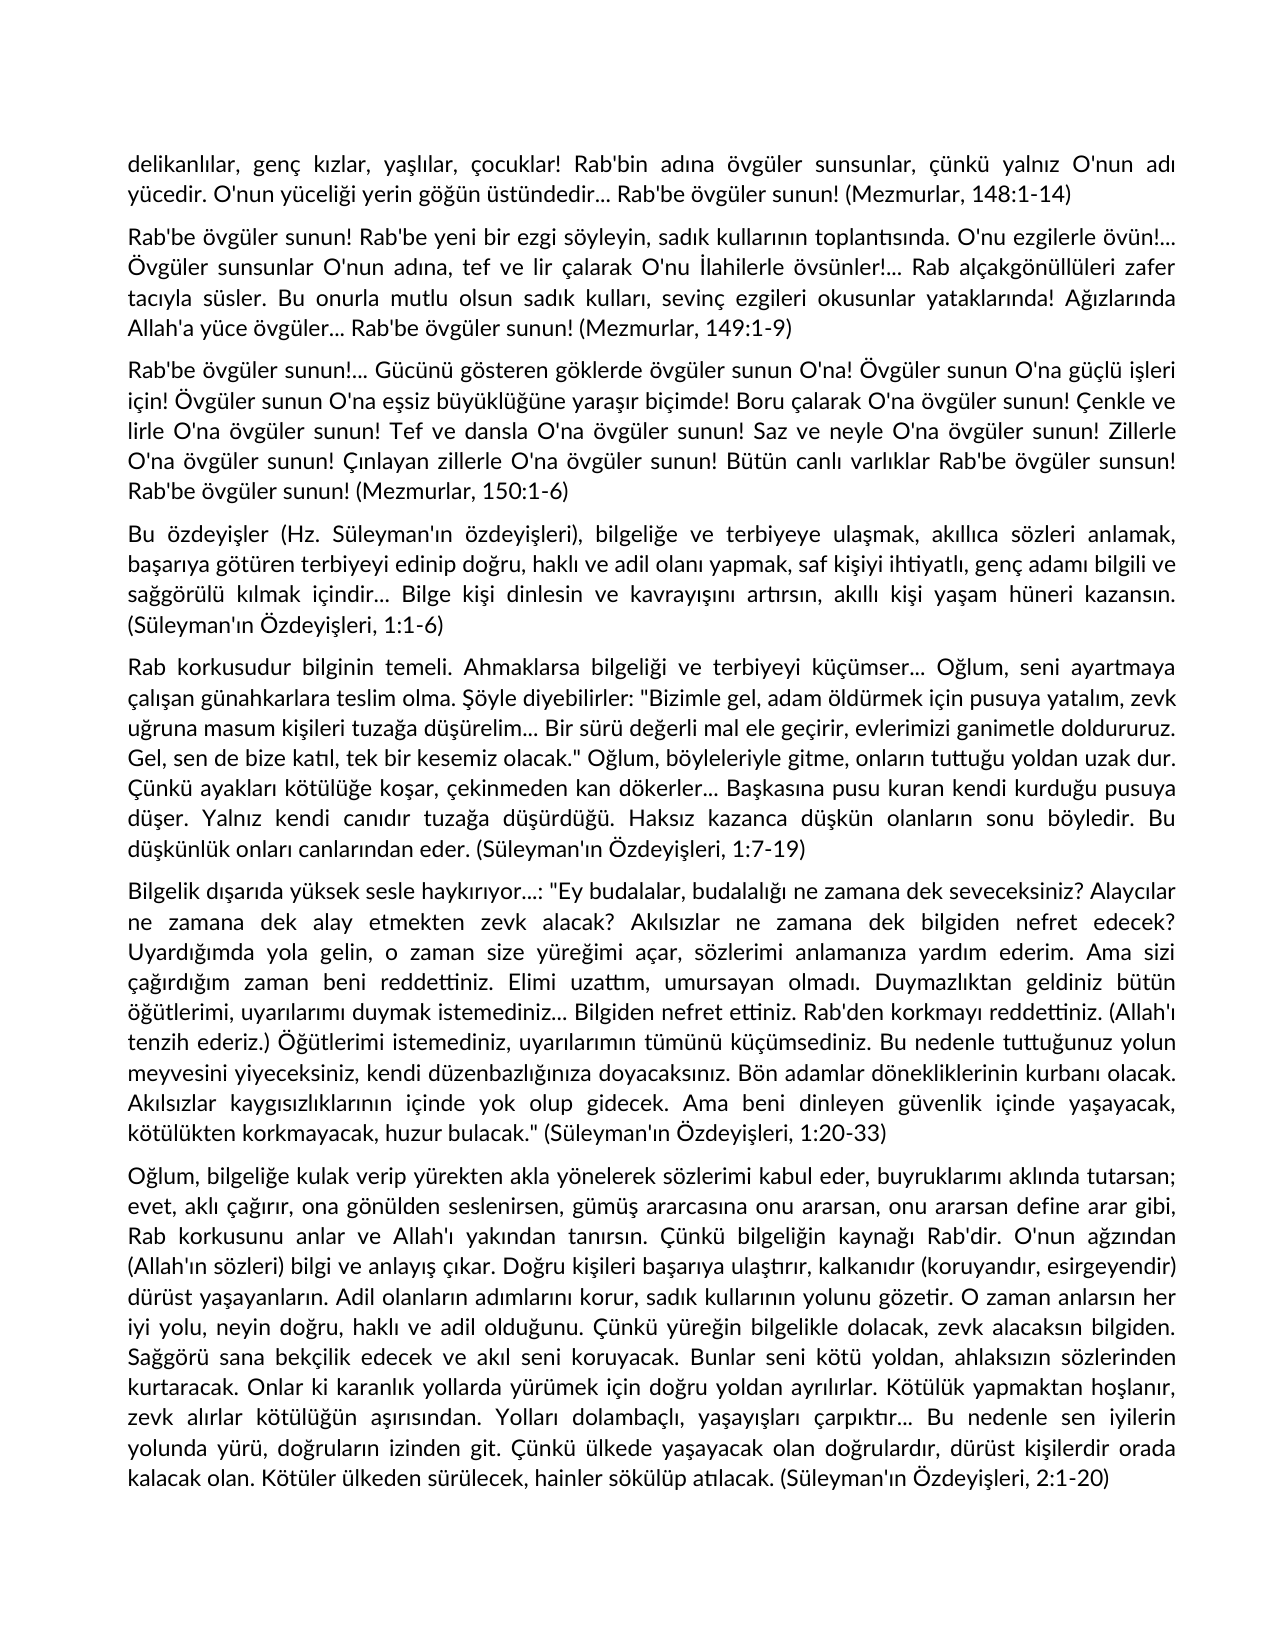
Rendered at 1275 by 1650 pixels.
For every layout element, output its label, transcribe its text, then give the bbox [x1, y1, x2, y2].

text Rab korkusudur bilginin temeli. Ahmaklarsa bilgeliği ve terbiyeyi küçümser... Oğlum, seni ayartmaya çalışan günahkarlara teslim olma. Şöyle diyebilirler: "Bizimle gel, adam öldürmek için pusuya yatalım, zevk uğruna masum kişileri tuzağa düşürelim... Bir sürü değerli mal ele geçirir, evlerimizi ganimetle doldururuz. Gel, sen de bize katıl, tek bir kesemiz olacak." Oğlum, böyleleriyle gitme, onların tuttuğu yoldan uzak dur. Çünkü ayakları kötülüğe koşar, çekinmeden kan dökerler... Başkasına pusu kuran kendi kurduğu pusuya düşer. Yalnız kendi canıdır tuzağa düşürdüğü. Haksız kazanca düşkün olanların sonu böyledir. Bu düşkünlük onları canlarından eder. (Süleyman'ın Özdeyişleri, 1:7-19) [127, 653, 1177, 862]
text delikanlılar, genç kızlar, yaşlılar, çocuklar! Rab'bin adına övgüler sunsunlar, çünkü yalnız O'nun adı yücedir. O'nun yüceliği yerin göğün üstündedir... Rab'be övgüler sunun! (Mezmurlar, 148:1-14) [127, 150, 1177, 208]
text Bu özdeyişler (Hz. Süleyman'ın özdeyişleri), bilgeliğe ve terbiyeye ulaşmak, akıllıca sözleri anlamak, başarıya götüren terbiyeyi edinip doğru, haklı ve adil olanı yapmak, saf kişiyi ihtiyatlı, genç adamı bilgili ve sağgörülü kılmak içindir... Bilge kişi dinlesin ve kavrayışını artırsın, akıllı kişi yaşam hüneri kazansın. (Süleyman'ın Özdeyişleri, 1:1-6) [127, 520, 1177, 638]
text Bilgelik dışarıda yüksek sesle haykırıyor...: "Ey budalalar, budalalığı ne zamana dek seveceksiniz? Alaycılar ne zamana dek alay etmekten zevk alacak? Akılsızlar ne zamana dek bilgiden nefret edecek? Uyardığımda yola gelin, o zaman size yüreğimi açar, sözlerimi anlamanıza yardım ederim. Ama sizi çağırdığım zaman beni reddettiniz. Elimi uzattım, umursayan olmadı. Duymazlıktan geldiniz bütün öğütlerimi, uyarılarımı duymak istemediniz... Bilgiden nefret ettiniz. Rab'den korkmayı reddettiniz. (Allah'ı tenzih ederiz.) Öğütlerimi istemediniz, uyarılarımın tümünü küçümsediniz. Bu nedenle tuttuğunuz yolun meyvesini yiyeceksiniz, kendi düzenbazlığınıza doyacaksınız. Bön adamlar dönekliklerinin kurbanı olacak. Akılsızlar kaygısızlıklarının içinde yok olup gidecek. Ama beni dinleyen güvenlik içinde yaşayacak, kötülükten korkmayacak, huzur bulacak." (Süleyman'ın Özdeyişleri, 1:20-33) [127, 877, 1177, 1146]
text Oğlum, bilgeliğe kulak verip yürekten akla yönelerek sözlerimi kabul eder, buyruklarımı aklında tutarsan; evet, aklı çağırır, ona gönülden seslenirsen, gümüş ararcasına onu ararsan, onu ararsan define arar gibi, Rab korkusunu anlar ve Allah'ı yakından tanırsın. Çünkü bilgeliğin kaynağı Rab'dir. O'nun ağzından (Allah'ın sözleri) bilgi ve anlayış çıkar. Doğru kişileri başarıya ulaştırır, kalkanıdır (koruyandır, esirgeyendir) dürüst yaşayanların. Adil olanların adımlarını korur, sadık kullarının yolunu gözetir. O zaman anlarsın her iyi yolu, neyin doğru, haklı ve adil olduğunu. Çünkü yüreğin bilgelikle dolacak, zevk alacaksın bilgiden. Sağgörü sana bekçilik edecek ve akıl seni koruyacak. Bunlar seni kötü yoldan, ahlaksızın sözlerinden kurtaracak. Onlar ki karanlık yollarda yürümek için doğru yoldan ayrılırlar. Kötülük yapmaktan hoşlanır, zevk alırlar kötülüğün aşırısından. Yolları dolambaçlı, yaşayışları çarpıktır... Bu nedenle sen iyilerin yolunda yürü, doğruların izinden git. Çünkü ülkede yaşayacak olan doğrulardır, dürüst kişilerdir orada kalacak olan. Kötüler ülkeden sürülecek, hainler sökülüp atılacak. (Süleyman'ın Özdeyişleri, 2:1-20) [127, 1161, 1177, 1491]
text Rab'be övgüler sunun!... Gücünü gösteren göklerde övgüler sunun O'na! Övgüler sunun O'na güçlü işleri için! Övgüler sunun O'na eşsiz büyüklüğüne yaraşır biçimde! Boru çalarak O'na övgüler sunun! Çenkle ve lirle O'na övgüler sunun! Tef ve dansla O'na övgüler sunun! Saz ve neyle O'na övgüler sunun! Zillerle O'na övgüler sunun! Çınlayan zillerle O'na övgüler sunun! Bütün canlı varlıklar Rab'be övgüler sunsun! Rab'be övgüler sunun! (Mezmurlar, 150:1-6) [127, 356, 1177, 504]
text Rab'be övgüler sunun! Rab'be yeni bir ezgi söyleyin, sadık kullarının toplantısında. O'nu ezgilerle övün!... Övgüler sunsunlar O'nun adına, tef ve lir çalarak O'nu İlahilerle övsünler!... Rab alçakgönüllüleri zafer tacıyla süsler. Bu onurla mutlu olsun sadık kulları, sevinç ezgileri okusunlar yataklarında! Ağızlarında Allah'a yüce övgüler... Rab'be övgüler sunun! (Mezmurlar, 149:1-9) [127, 223, 1177, 341]
